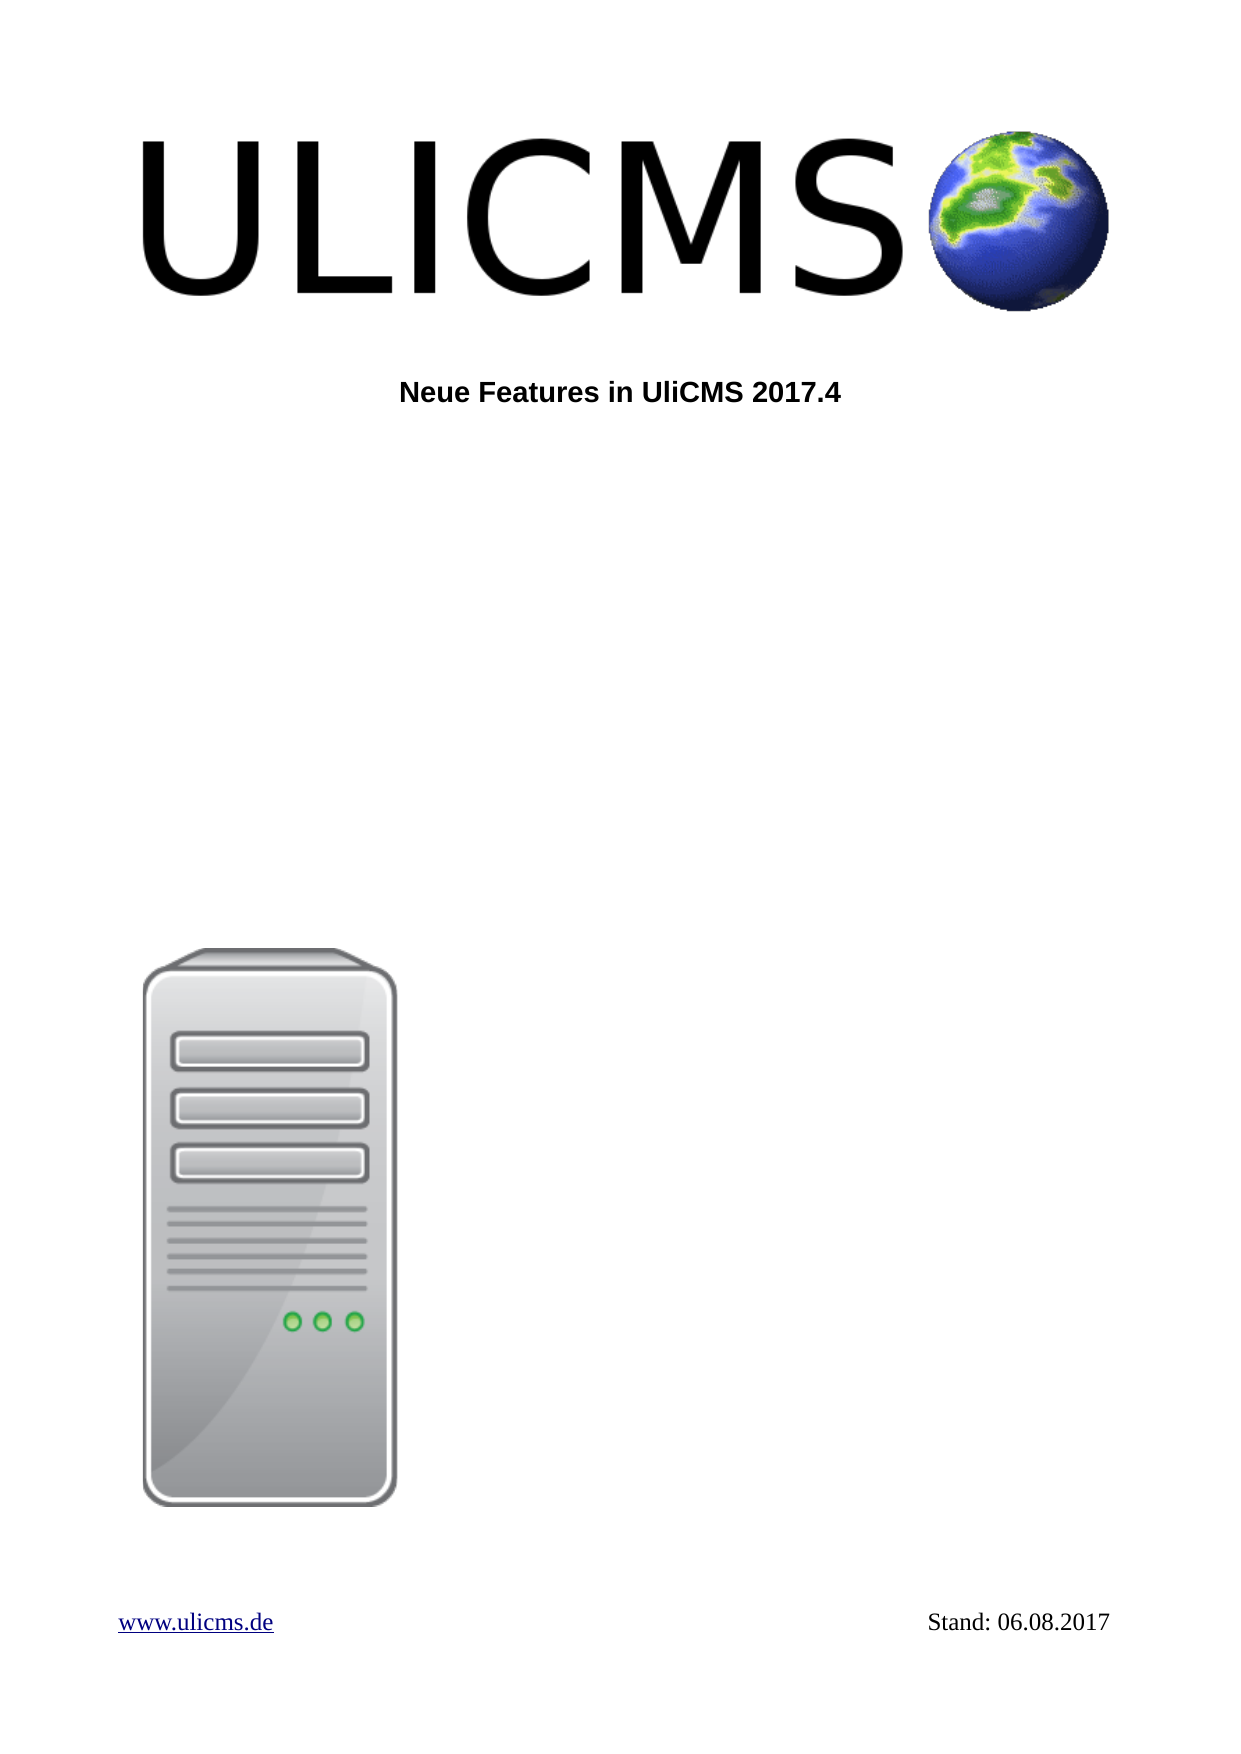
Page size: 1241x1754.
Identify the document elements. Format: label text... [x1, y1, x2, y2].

picture [142, 948, 398, 1507]
subtitle Neue Features in UliCMS 2017.4 [118, 375, 1122, 408]
picture [115, 118, 1117, 321]
